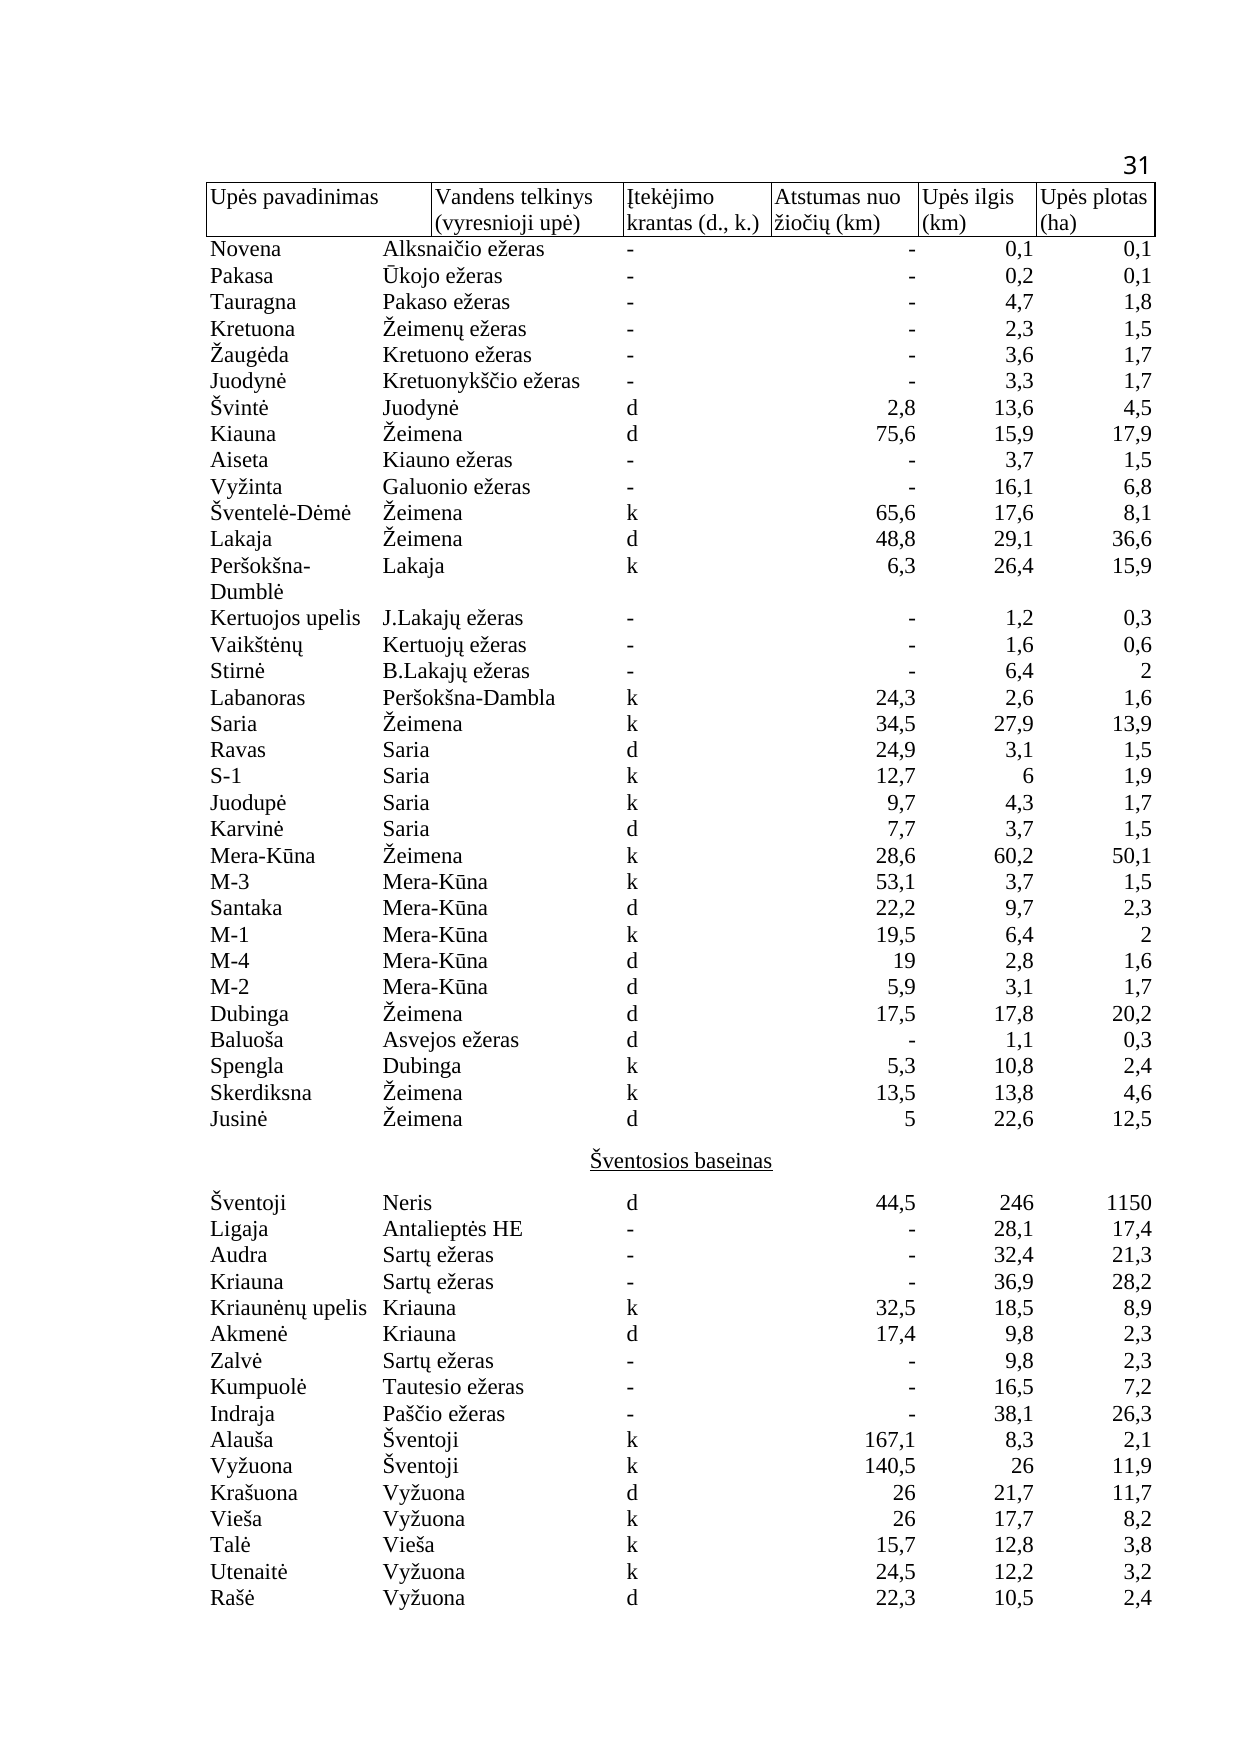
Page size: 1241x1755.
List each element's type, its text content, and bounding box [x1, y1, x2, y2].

table_cell k [623, 1053, 771, 1079]
table_cell k [623, 499, 771, 525]
table_cell 27,9 [919, 710, 1037, 736]
table_cell 3,1 [919, 974, 1037, 1000]
table_cell d [623, 1189, 771, 1215]
table_cell 11,9 [1037, 1452, 1155, 1479]
table_cell Krašuona [207, 1479, 379, 1505]
table_cell Kriauna [379, 1294, 623, 1321]
table_cell 1,7 [1037, 367, 1155, 394]
table_cell 1,1 [919, 1026, 1037, 1052]
table_cell 17,9 [1037, 420, 1155, 446]
table_cell Švintė [207, 394, 379, 420]
table_cell Juodupė [207, 789, 379, 815]
table_cell Šventoji [379, 1426, 623, 1452]
table_cell - [623, 315, 771, 341]
table_cell 3,8 [1037, 1531, 1155, 1558]
table_cell d [623, 1321, 771, 1347]
table_cell Kriauna [379, 1321, 623, 1347]
table_cell Vieša [207, 1505, 379, 1531]
table_cell 36,9 [919, 1268, 1037, 1294]
table_cell - [623, 237, 771, 262]
table_cell - [623, 1373, 771, 1399]
table_cell 6,8 [1037, 473, 1155, 499]
table_cell 24,9 [771, 736, 919, 763]
table_cell - [771, 1373, 919, 1399]
table_cell Saria [379, 815, 623, 842]
table_cell Kriauna [207, 1268, 379, 1294]
table_cell - [623, 473, 771, 499]
table_cell Mera-Kūna [207, 842, 379, 868]
table_cell Sartų ežeras [379, 1241, 623, 1268]
table_cell 17,5 [771, 1000, 919, 1026]
table_cell Kretuonykščio ežeras [379, 367, 623, 394]
table_cell - [771, 288, 919, 314]
table_cell Stirnė [207, 657, 379, 683]
table_cell Žeimena [379, 1105, 623, 1132]
table_cell 75,6 [771, 420, 919, 446]
table_cell 0,3 [1037, 1026, 1155, 1052]
table_cell k [623, 842, 771, 868]
table_cell 12,2 [919, 1558, 1037, 1584]
table_cell 10,8 [919, 1053, 1037, 1079]
table_cell Dubinga [379, 1053, 623, 1079]
table_cell 6,3 [771, 552, 919, 604]
table_cell 1,5 [1037, 815, 1155, 842]
table_cell 28,1 [919, 1215, 1037, 1241]
table_cell Kriaunėnų upelis [207, 1294, 379, 1321]
table_cell J.Lakajų ežeras [379, 605, 623, 631]
table_cell 1,6 [1037, 947, 1155, 973]
table_cell - [623, 1215, 771, 1241]
table_cell 1,5 [1037, 446, 1155, 473]
table_cell 26,3 [1037, 1400, 1155, 1426]
table_cell Pakasa [207, 262, 379, 288]
table_cell Saria [379, 763, 623, 789]
table_cell 8,3 [919, 1426, 1037, 1452]
table_cell Žeimena [379, 420, 623, 446]
table_cell Tautesio ežeras [379, 1373, 623, 1399]
table_cell Aiseta [207, 446, 379, 473]
table_cell - [623, 1347, 771, 1373]
table_cell Tauragna [207, 288, 379, 314]
table_cell 18,5 [919, 1294, 1037, 1321]
table_cell 246 [919, 1189, 1037, 1215]
table_cell 4,6 [1037, 1079, 1155, 1105]
table_cell d [623, 394, 771, 420]
table_cell 2,8 [771, 394, 919, 420]
table_cell Indraja [207, 1400, 379, 1426]
table_cell Akmenė [207, 1321, 379, 1347]
table_cell d [623, 894, 771, 921]
table_cell 0,6 [1037, 631, 1155, 657]
table_cell 21,7 [919, 1479, 1037, 1505]
table_cell 1,5 [1037, 736, 1155, 763]
table_cell M-4 [207, 947, 379, 973]
table_cell k [623, 789, 771, 815]
table_cell 8,1 [1037, 499, 1155, 525]
table_header Upės plotas (ha) [1037, 183, 1154, 236]
table_cell Neris [379, 1189, 623, 1215]
table_cell Vyžuona [207, 1452, 379, 1479]
table_cell Žeimena [379, 499, 623, 525]
table_cell 13,5 [771, 1079, 919, 1105]
table_cell Juodynė [379, 394, 623, 420]
table_cell - [771, 1215, 919, 1241]
table_cell 167,1 [771, 1426, 919, 1452]
table_cell d [623, 1479, 771, 1505]
table_cell Skerdiksna [207, 1079, 379, 1105]
table_cell M-1 [207, 921, 379, 947]
table_cell 26,4 [919, 552, 1037, 604]
table_cell Kretuona [207, 315, 379, 341]
table_cell 26 [771, 1505, 919, 1531]
table_cell Kertuojų ežeras [379, 631, 623, 657]
table_cell - [623, 288, 771, 314]
table_header Vandens telkinys (vyresnioji upė) [432, 183, 623, 236]
table_cell d [623, 1105, 771, 1132]
table_cell 13,8 [919, 1079, 1037, 1105]
table_cell Jusinė [207, 1105, 379, 1132]
table_cell k [623, 1452, 771, 1479]
table_cell - [771, 657, 919, 683]
table_cell d [623, 974, 771, 1000]
table_cell - [771, 1347, 919, 1373]
table_cell 4,7 [919, 288, 1037, 314]
table_cell k [623, 684, 771, 710]
table_cell 24,3 [771, 684, 919, 710]
table_cell 12,8 [919, 1531, 1037, 1558]
table_cell 3,7 [919, 446, 1037, 473]
table_cell - [623, 605, 771, 631]
table_cell - [771, 367, 919, 394]
table_cell d [623, 1000, 771, 1026]
table_cell 38,1 [919, 1400, 1037, 1426]
table_cell 17,7 [919, 1505, 1037, 1531]
table_cell d [623, 1026, 771, 1052]
table_cell 29,1 [919, 525, 1037, 552]
table_cell Antalieptės HE [379, 1215, 623, 1241]
table_cell 1,8 [1037, 288, 1155, 314]
table_cell Rašė [207, 1584, 379, 1610]
table_cell Ūkojo ežeras [379, 262, 623, 288]
table_cell 28,2 [1037, 1268, 1155, 1294]
table_cell Dubinga [207, 1000, 379, 1026]
table_cell 2,4 [1037, 1584, 1155, 1610]
table_cell 6 [919, 763, 1037, 789]
table_cell Šventelė-Dėmė [207, 499, 379, 525]
table_cell Ravas [207, 736, 379, 763]
table_cell 4,5 [1037, 394, 1155, 420]
table_cell 15,9 [919, 420, 1037, 446]
table_cell 24,5 [771, 1558, 919, 1584]
table_cell 13,6 [919, 394, 1037, 420]
table_cell 15,7 [771, 1531, 919, 1558]
table_cell Novena [207, 237, 379, 262]
table_cell 0,2 [919, 262, 1037, 288]
table_cell 22,2 [771, 894, 919, 921]
table_cell Santaka [207, 894, 379, 921]
table_cell 4,3 [919, 789, 1037, 815]
table_cell 17,4 [1037, 1215, 1155, 1241]
table_cell 1,2 [919, 605, 1037, 631]
table_cell Asvejos ežeras [379, 1026, 623, 1052]
table_cell - [623, 1241, 771, 1268]
table_cell 21,3 [1037, 1241, 1155, 1268]
table_cell Mera-Kūna [379, 947, 623, 973]
table_cell Žaugėda [207, 341, 379, 367]
table_cell 3,6 [919, 341, 1037, 367]
table_cell 2,3 [919, 315, 1037, 341]
table_cell 17,4 [771, 1321, 919, 1347]
table_cell Juodynė [207, 367, 379, 394]
table_cell 12,5 [1037, 1105, 1155, 1132]
table_cell k [623, 552, 771, 604]
table_cell 6,4 [919, 921, 1037, 947]
table_cell - [623, 1400, 771, 1426]
table_cell Spengla [207, 1053, 379, 1079]
table_cell - [623, 446, 771, 473]
table_cell d [623, 1584, 771, 1610]
table_cell 10,5 [919, 1584, 1037, 1610]
table_cell 28,6 [771, 842, 919, 868]
table_cell Utenaitė [207, 1558, 379, 1584]
table_cell d [623, 947, 771, 973]
table_cell 17,8 [919, 1000, 1037, 1026]
table_cell 7,7 [771, 815, 919, 842]
table_cell Kretuono ežeras [379, 341, 623, 367]
table_cell Saria [379, 789, 623, 815]
table_cell M-3 [207, 868, 379, 894]
table_cell - [771, 1400, 919, 1426]
table_cell 3,1 [919, 736, 1037, 763]
table_cell 3,2 [1037, 1558, 1155, 1584]
table_cell Žeimena [379, 710, 623, 736]
table_cell Vyžuona [379, 1479, 623, 1505]
table_cell 9,8 [919, 1321, 1037, 1347]
table_header Atstumas nuo žiočių (km) [772, 183, 918, 236]
table_cell Peršokšna-Dumblė [207, 552, 379, 604]
table_cell 1,7 [1037, 341, 1155, 367]
table_cell 19,5 [771, 921, 919, 947]
table_cell d [623, 815, 771, 842]
table_cell Karvinė [207, 815, 379, 842]
table_cell 17,6 [919, 499, 1037, 525]
table_cell 16,1 [919, 473, 1037, 499]
table_cell 0,1 [1037, 262, 1155, 288]
table_cell Labanoras [207, 684, 379, 710]
table_cell Vyžuona [379, 1505, 623, 1531]
table_cell 2,3 [1037, 894, 1155, 921]
table_cell 32,5 [771, 1294, 919, 1321]
table_cell 20,2 [1037, 1000, 1155, 1026]
table_cell Alauša [207, 1426, 379, 1452]
table_cell 9,7 [771, 789, 919, 815]
table_cell Žeimenų ežeras [379, 315, 623, 341]
table_cell Šventosios baseinas [207, 1132, 1155, 1189]
table_cell 1150 [1037, 1189, 1155, 1215]
table_cell Lakaja [379, 552, 623, 604]
table_cell - [623, 341, 771, 367]
table_cell Vyžuona [379, 1558, 623, 1584]
table_cell Audra [207, 1241, 379, 1268]
table_cell Kiauna [207, 420, 379, 446]
table_cell Kumpuolė [207, 1373, 379, 1399]
table_cell Žeimena [379, 1000, 623, 1026]
table_cell k [623, 710, 771, 736]
table_cell Vyžuona [379, 1584, 623, 1610]
table_cell Mera-Kūna [379, 921, 623, 947]
table_cell 2,4 [1037, 1053, 1155, 1079]
table_cell 1,5 [1037, 868, 1155, 894]
table_cell - [623, 1268, 771, 1294]
table_cell 50,1 [1037, 842, 1155, 868]
table_cell 0,1 [919, 237, 1037, 262]
table_cell 0,3 [1037, 605, 1155, 631]
table_cell Sartų ežeras [379, 1347, 623, 1373]
table_cell 53,1 [771, 868, 919, 894]
table_cell - [623, 262, 771, 288]
table_cell 2,3 [1037, 1347, 1155, 1373]
table_cell Žeimena [379, 525, 623, 552]
table_cell 2,3 [1037, 1321, 1155, 1347]
table_cell 1,5 [1037, 315, 1155, 341]
table_cell 9,8 [919, 1347, 1037, 1373]
table_cell Kertuojos upelis [207, 605, 379, 631]
table_cell M-2 [207, 974, 379, 1000]
table_cell - [771, 1268, 919, 1294]
table_cell - [771, 237, 919, 262]
table_cell 60,2 [919, 842, 1037, 868]
table_cell Sartų ežeras [379, 1268, 623, 1294]
table_cell Šventoji [379, 1452, 623, 1479]
table_cell Mera-Kūna [379, 894, 623, 921]
table_cell Šventoji [207, 1189, 379, 1215]
table_cell 6,4 [919, 657, 1037, 683]
table_cell k [623, 1505, 771, 1531]
table_cell 2,1 [1037, 1426, 1155, 1452]
table_cell - [771, 1026, 919, 1052]
table_cell 7,2 [1037, 1373, 1155, 1399]
table_cell 19 [771, 947, 919, 973]
table_cell - [771, 1241, 919, 1268]
table_cell - [771, 315, 919, 341]
table_cell k [623, 1079, 771, 1105]
table_cell Paščio ežeras [379, 1400, 623, 1426]
table_cell k [623, 1531, 771, 1558]
table_cell 8,9 [1037, 1294, 1155, 1321]
table_cell 22,3 [771, 1584, 919, 1610]
table_cell Pakaso ežeras [379, 288, 623, 314]
table_cell Mera-Kūna [379, 974, 623, 1000]
table_cell - [771, 446, 919, 473]
table_header Upės pavadinimas [207, 183, 431, 236]
table_header Upės ilgis (km) [919, 183, 1036, 236]
table_cell Mera-Kūna [379, 868, 623, 894]
table_cell 12,7 [771, 763, 919, 789]
table_cell S-1 [207, 763, 379, 789]
table_cell Talė [207, 1531, 379, 1558]
table_cell Vieša [379, 1531, 623, 1558]
table_cell - [771, 605, 919, 631]
table_cell Vyžinta [207, 473, 379, 499]
table_cell 9,7 [919, 894, 1037, 921]
table_cell d [623, 736, 771, 763]
table_cell Lakaja [207, 525, 379, 552]
table_cell 1,6 [1037, 684, 1155, 710]
table_cell 1,7 [1037, 789, 1155, 815]
table_cell 3,7 [919, 868, 1037, 894]
table_cell 1,9 [1037, 763, 1155, 789]
table_cell k [623, 1426, 771, 1452]
table_cell - [623, 657, 771, 683]
table_cell Alksnaičio ežeras [379, 237, 623, 262]
table_cell 2 [1037, 921, 1155, 947]
table_cell Ligaja [207, 1215, 379, 1241]
table_cell 11,7 [1037, 1479, 1155, 1505]
table_cell 2,6 [919, 684, 1037, 710]
table_cell k [623, 921, 771, 947]
table_cell Baluoša [207, 1026, 379, 1052]
table_header Įtekėjimo krantas (d., k.) [624, 183, 771, 236]
table_cell k [623, 1294, 771, 1321]
table_cell B.Lakajų ežeras [379, 657, 623, 683]
table_cell k [623, 763, 771, 789]
table_cell 48,8 [771, 525, 919, 552]
table_cell 16,5 [919, 1373, 1037, 1399]
table_cell 15,9 [1037, 552, 1155, 604]
table_cell k [623, 1558, 771, 1584]
table_cell - [771, 341, 919, 367]
table_cell 0,1 [1037, 237, 1155, 262]
table_cell Peršokšna-Dambla [379, 684, 623, 710]
table_cell 3,3 [919, 367, 1037, 394]
table_cell 8,2 [1037, 1505, 1155, 1531]
table_cell 2 [1037, 657, 1155, 683]
table_cell 1,6 [919, 631, 1037, 657]
table_cell Saria [379, 736, 623, 763]
table_cell 26 [919, 1452, 1037, 1479]
table_cell - [623, 367, 771, 394]
table_cell 5 [771, 1105, 919, 1132]
table_cell k [623, 868, 771, 894]
table_cell 34,5 [771, 710, 919, 736]
table_cell d [623, 525, 771, 552]
table_cell 3,7 [919, 815, 1037, 842]
table_cell 5,9 [771, 974, 919, 1000]
table_cell 26 [771, 1479, 919, 1505]
table_cell - [771, 262, 919, 288]
table_cell 2,8 [919, 947, 1037, 973]
table_cell 44,5 [771, 1189, 919, 1215]
table_cell Kiauno ežeras [379, 446, 623, 473]
table_cell - [623, 631, 771, 657]
table_cell 22,6 [919, 1105, 1037, 1132]
table_cell Galuonio ežeras [379, 473, 623, 499]
table_cell Saria [207, 710, 379, 736]
table_cell Zalvė [207, 1347, 379, 1373]
table_cell Žeimena [379, 842, 623, 868]
table_cell 5,3 [771, 1053, 919, 1079]
table_cell 140,5 [771, 1452, 919, 1479]
table_cell - [771, 631, 919, 657]
table_cell 13,9 [1037, 710, 1155, 736]
table_cell d [623, 420, 771, 446]
table_cell 32,4 [919, 1241, 1037, 1268]
table_cell Žeimena [379, 1079, 623, 1105]
table_cell - [771, 473, 919, 499]
table_cell 1,7 [1037, 974, 1155, 1000]
table_cell Vaikštėnų [207, 631, 379, 657]
table_cell 65,6 [771, 499, 919, 525]
table_cell 36,6 [1037, 525, 1155, 552]
